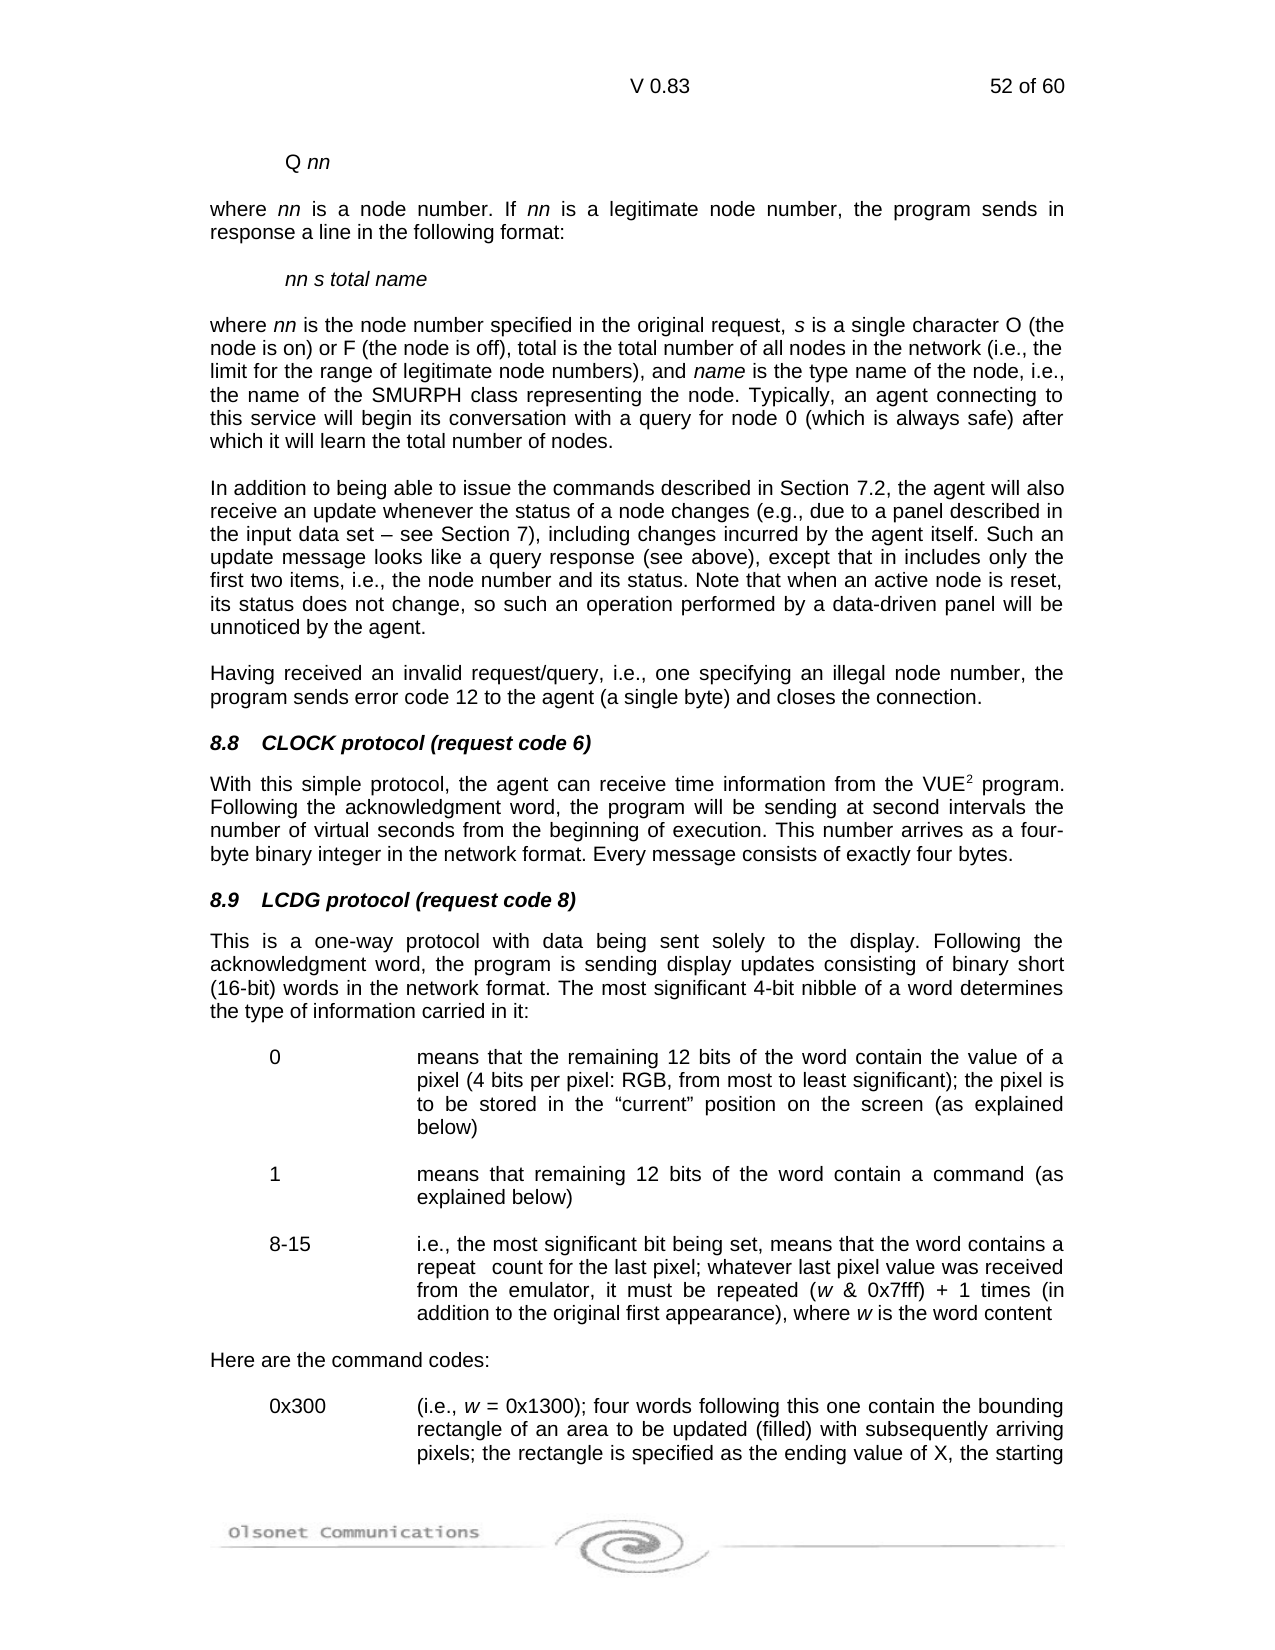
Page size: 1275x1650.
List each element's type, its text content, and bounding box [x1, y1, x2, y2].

text Q nn [210, 151, 1065, 174]
text 1 means that remaining 12 bits of the word contain a command (as explained below) [269, 1162, 1065, 1209]
text Here are the command codes: [210, 1348, 1065, 1371]
subtitle CLOCK protocol (request code 6) [210, 732, 1065, 755]
text where nn is a node number. If nn is a legitimate node number, the program sends in response a line in the following format: [210, 197, 1065, 244]
subtitle LCDG protocol (request code 8) [210, 889, 1065, 912]
picture [210, 1504, 1065, 1596]
text In addition to being able to issue the commands described in Section 7.2, the agent will also receive an update whenever the status of a node changes (e.g., due to a panel described in the input data set – see Section 7), including changes incurred by the agent itself. Such an update message looks like a query response (see above), except that in includes only the first two items, i.e., the node number and its status. Note that when an active node is reset, its status does not change, so such an operation performed by a data-driven panel will be unnoticed by the agent. [210, 476, 1065, 639]
text This is a one-way protocol with data being sent solely to the display. Following the acknowledgment word, the program is sending display updates consisting of binary short (16-bit) words in the network format. The most significant 4-bit nibble of a word determines the type of information carried in it: [210, 930, 1065, 1023]
text 0 means that the remaining 12 bits of the word contain the value of a pixel (4 bits per pixel: RGB, from most to least significant); the pixel is to be stored in the “current” position on the screen (as explained below) [269, 1046, 1065, 1139]
text With this simple protocol, the agent can receive time information from the VUE2 program. Following the acknowledgment word, the program will be sending at second intervals the number of virtual seconds from the beginning of execution. This number arrives as a four-byte binary integer in the network format. Every message consists of exactly four bytes. [210, 773, 1065, 866]
text 8-15 i.e., the most significant bit being set, means that the word contains a repeat count for the last pixel; whatever last pixel value was received from the emulator, it must be repeated (w & 0x7fff) + 1 times (in addition to the original first appearance), where w is the word content [269, 1232, 1065, 1325]
text nn s total name [210, 267, 1065, 290]
text 0x300 (i.e., w = 0x1300); four words following this one contain the bounding rectangle of an area to be updated (filled) with subsequently arriving pixels; the rectangle is specified as the ending value of X, the starting [269, 1395, 1065, 1464]
text where nn is the node number specified in the original request, s is a single character O (the node is on) or F (the node is off), total is the total number of all nodes in the network (i.e., the limit for the range of legitimate node numbers), and name is the type name of the node, i.e., the name of the SMURPH class representing the node. Typically, an agent connecting to this service will begin its conversation with a query for node 0 (which is always safe) after which it will learn the total number of nodes. [210, 313, 1065, 453]
text Having received an invalid request/query, i.e., one specifying an illegal node number, the program sends error code 12 to the agent (a single byte) and closes the connection. [210, 662, 1065, 708]
